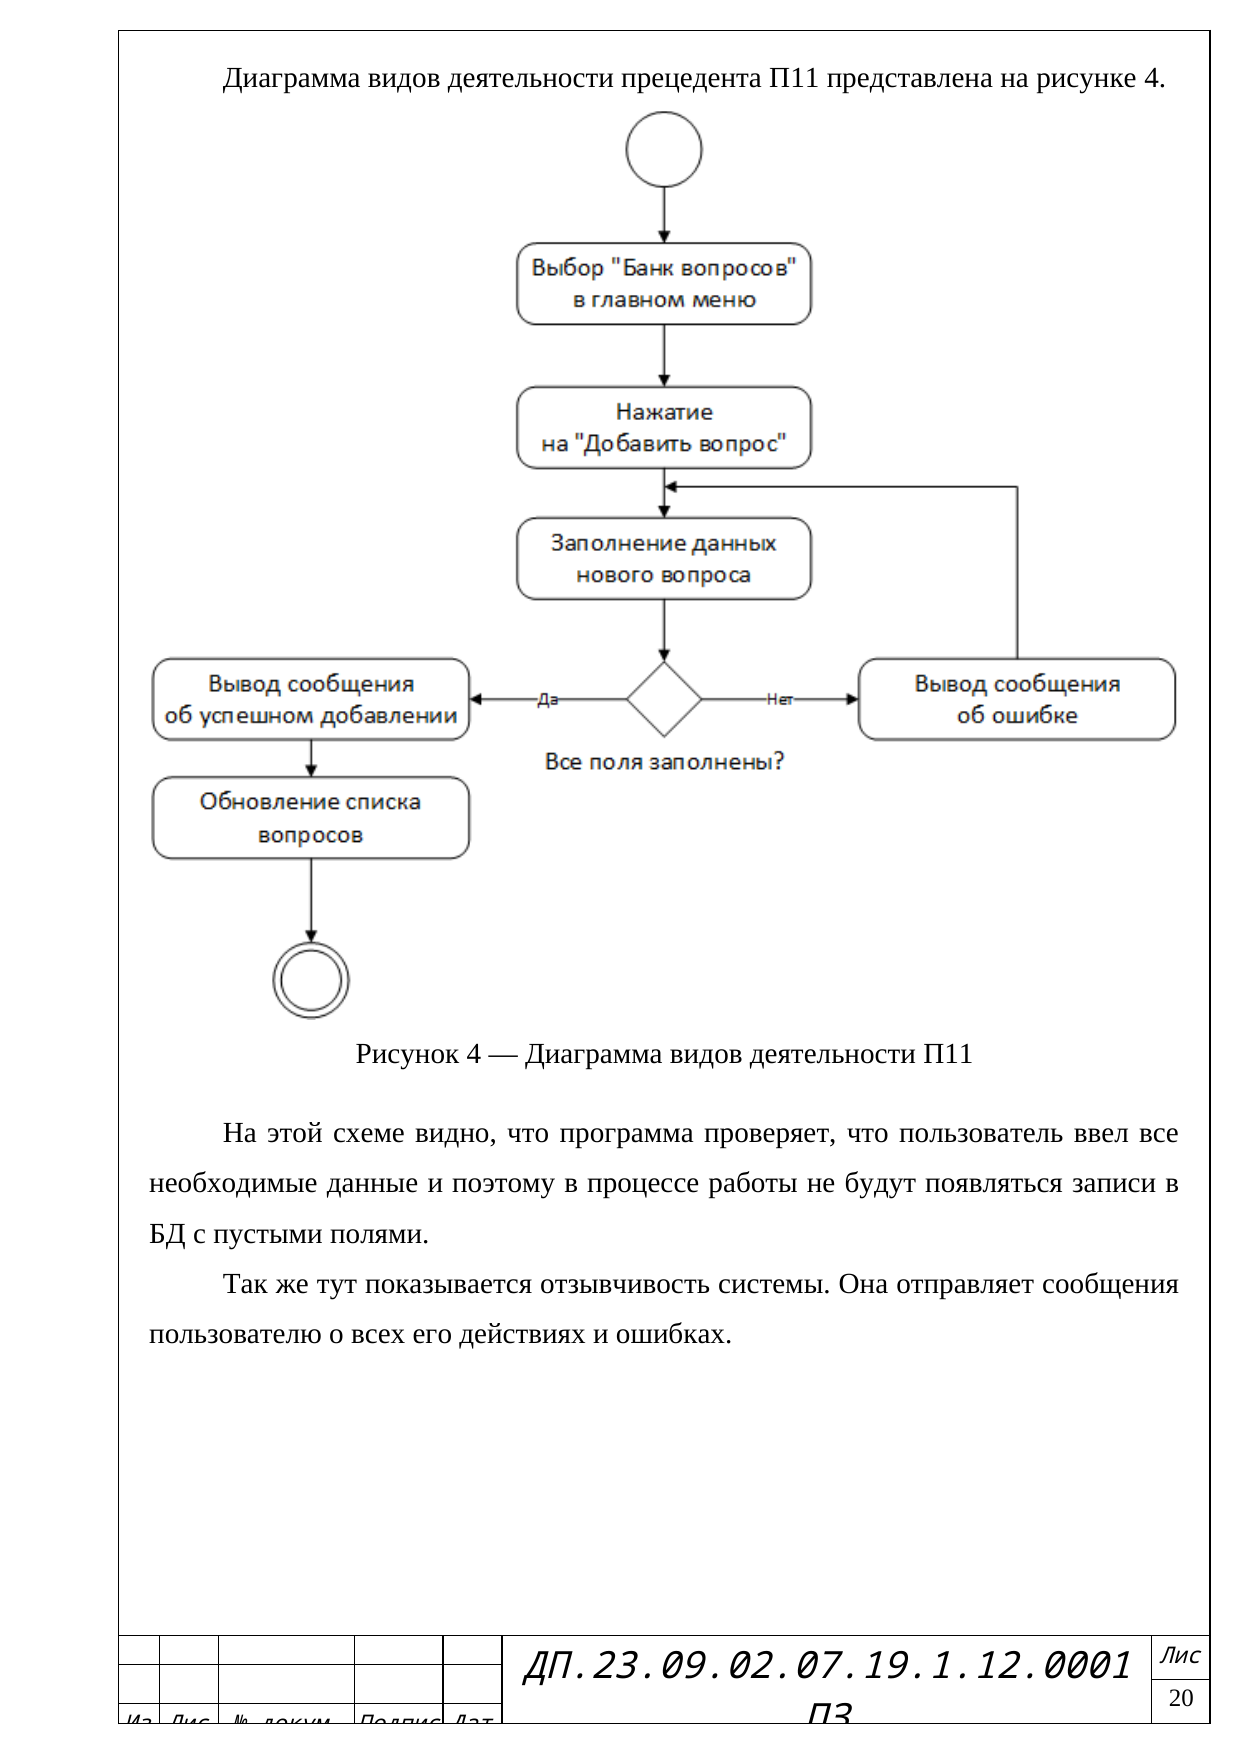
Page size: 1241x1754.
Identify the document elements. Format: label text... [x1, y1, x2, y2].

text На этой схеме видно, что программа проверяет, что пользователь ввел все необходимые данные и поэтому в процессе работы не будут появляться записи в БД с пустыми полями. [149, 1020, 1180, 1249]
text Так же тут показывается отзывчивость системы. Она отправляет сообщения пользователю о всех его действиях и ошибках. [149, 1266, 1180, 1350]
picture [151, 110, 1178, 1020]
text Рисунок 4 — Диаграмма видов деятельности П11 [151, 1020, 1178, 1070]
text Диаграмма видов деятельности прецедента П11 представлена на рисунке 4. [149, 60, 1180, 94]
